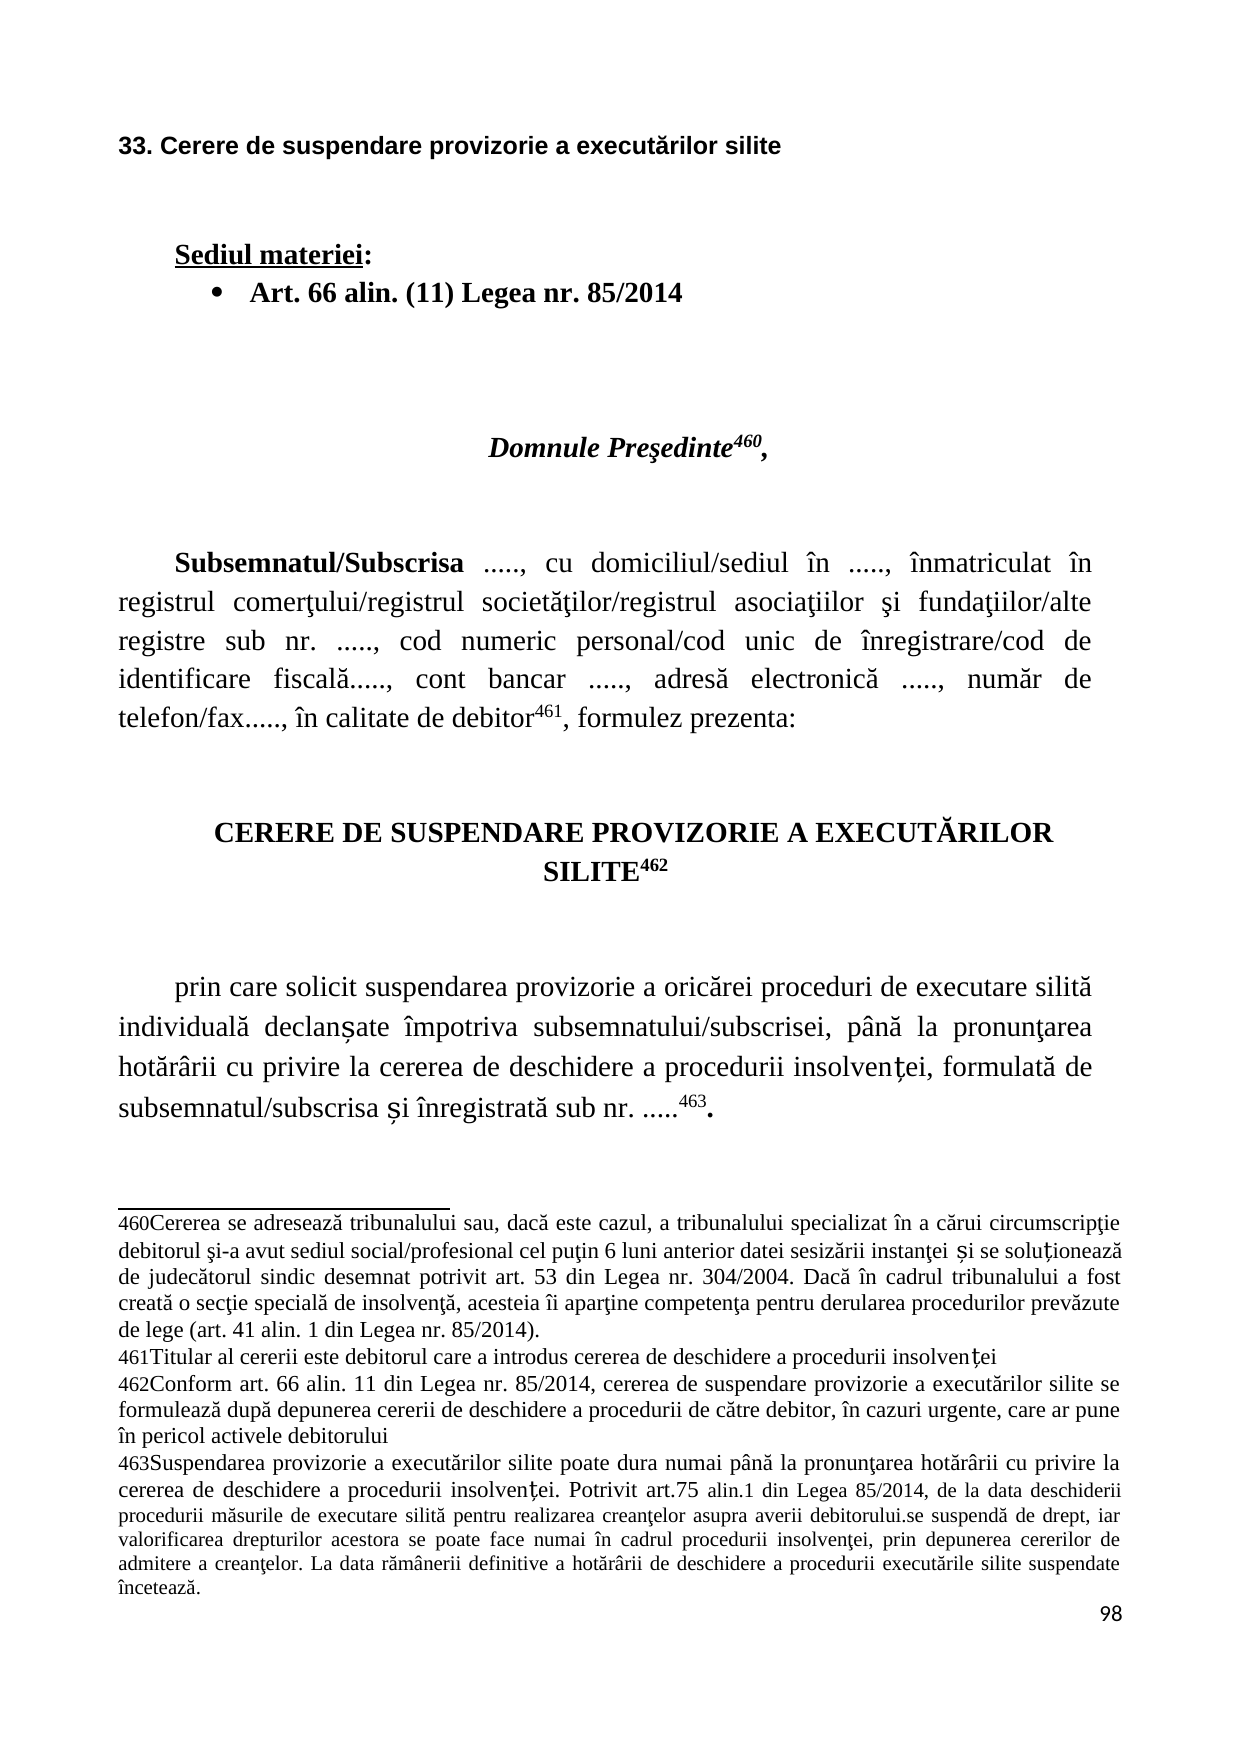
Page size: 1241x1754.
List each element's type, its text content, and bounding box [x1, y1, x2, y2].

text prin care solicit suspendarea provizorie a oricărei proceduri de executare silită individuală declanșate împotriva subsemnatului/subscrisei, până la pronunţarea hotărârii cu privire la cererea de deschidere a procedurii insolvenței, formulată de subsemnatul/subscrisa și înregistrată sub nr. ...... [118, 969, 1093, 1124]
text Cererea se adresează tribunalului sau, dacă este cazul, a tribunalului specializat în a cărui circumscripţie debitorul şi-a avut sediul social/profesional cel puţin 6 luni anterior datei sesizării instanţei și se soluționează de judecătorul sindic desemnat potrivit art. 53 din Legea nr. 304/2004. Dacă în cadrul tribunalului a fost creată o secţie specială de insolvenţă, acesteia îi aparţine competenţa pentru derularea procedurilor prevăzute de lege (art. 41 alin. 1 din Legea nr. 85/2014). [118, 1209, 1122, 1342]
text Titular al cererii este debitorul care a introdus cererea de deschidere a procedurii insolvenței [118, 1342, 1122, 1370]
text Subsemnatul/Subscrisa ....., cu domiciliul/sediul în ....., înmatriculat în registrul comerţului/registrul societăţilor/registrul asociaţiilor şi fundaţiilor/alte registre sub nr. ....., cod numeric personal/cod unic de înregistrare/cod de identificare fiscală....., cont bancar ....., adresă electronică ....., număr de telefon/fax....., în calitate de debitor, formulez prezenta: [118, 546, 1093, 733]
text CERERE DE SUSPENDARE PROVIZORIE A EXECUTĂRILOR SILITE [118, 815, 1093, 887]
subtitle 33. Cerere de suspendare provizorie a executărilor silite [118, 131, 1122, 160]
text Domnule Preşedinte, [118, 430, 1093, 463]
text Conform art. 66 alin. 11 din Legea nr. 85/2014, cererea de suspendare provizorie a executărilor silite se formulează după depunerea cererii de deschidere a procedurii de către debitor, în cazuri urgente, care ar pune în pericol activele debitorului [118, 1370, 1122, 1449]
text Suspendarea provizorie a executărilor silite poate dura numai până la pronunţarea hotărârii cu privire la cererea de deschidere a procedurii insolvenței. Potrivit art.75 alin.1 din Legea 85/2014, de la data deschiderii procedurii măsurile de executare silită pentru realizarea creanţelor asupra averii debitorului.se suspendă de drept, iar valorificarea drepturilor acestora se poate face numai în cadrul procedurii insolvenţei, prin depunerea cererilor de admitere a creanţelor. La data rămânerii definitive a hotărârii de deschidere a procedurii executările silite suspendate încetează. [118, 1449, 1122, 1599]
text Sediul materiei: [118, 237, 1122, 271]
list Art. 66 alin. (11) Legea nr. 85/2014 [212, 276, 1122, 309]
